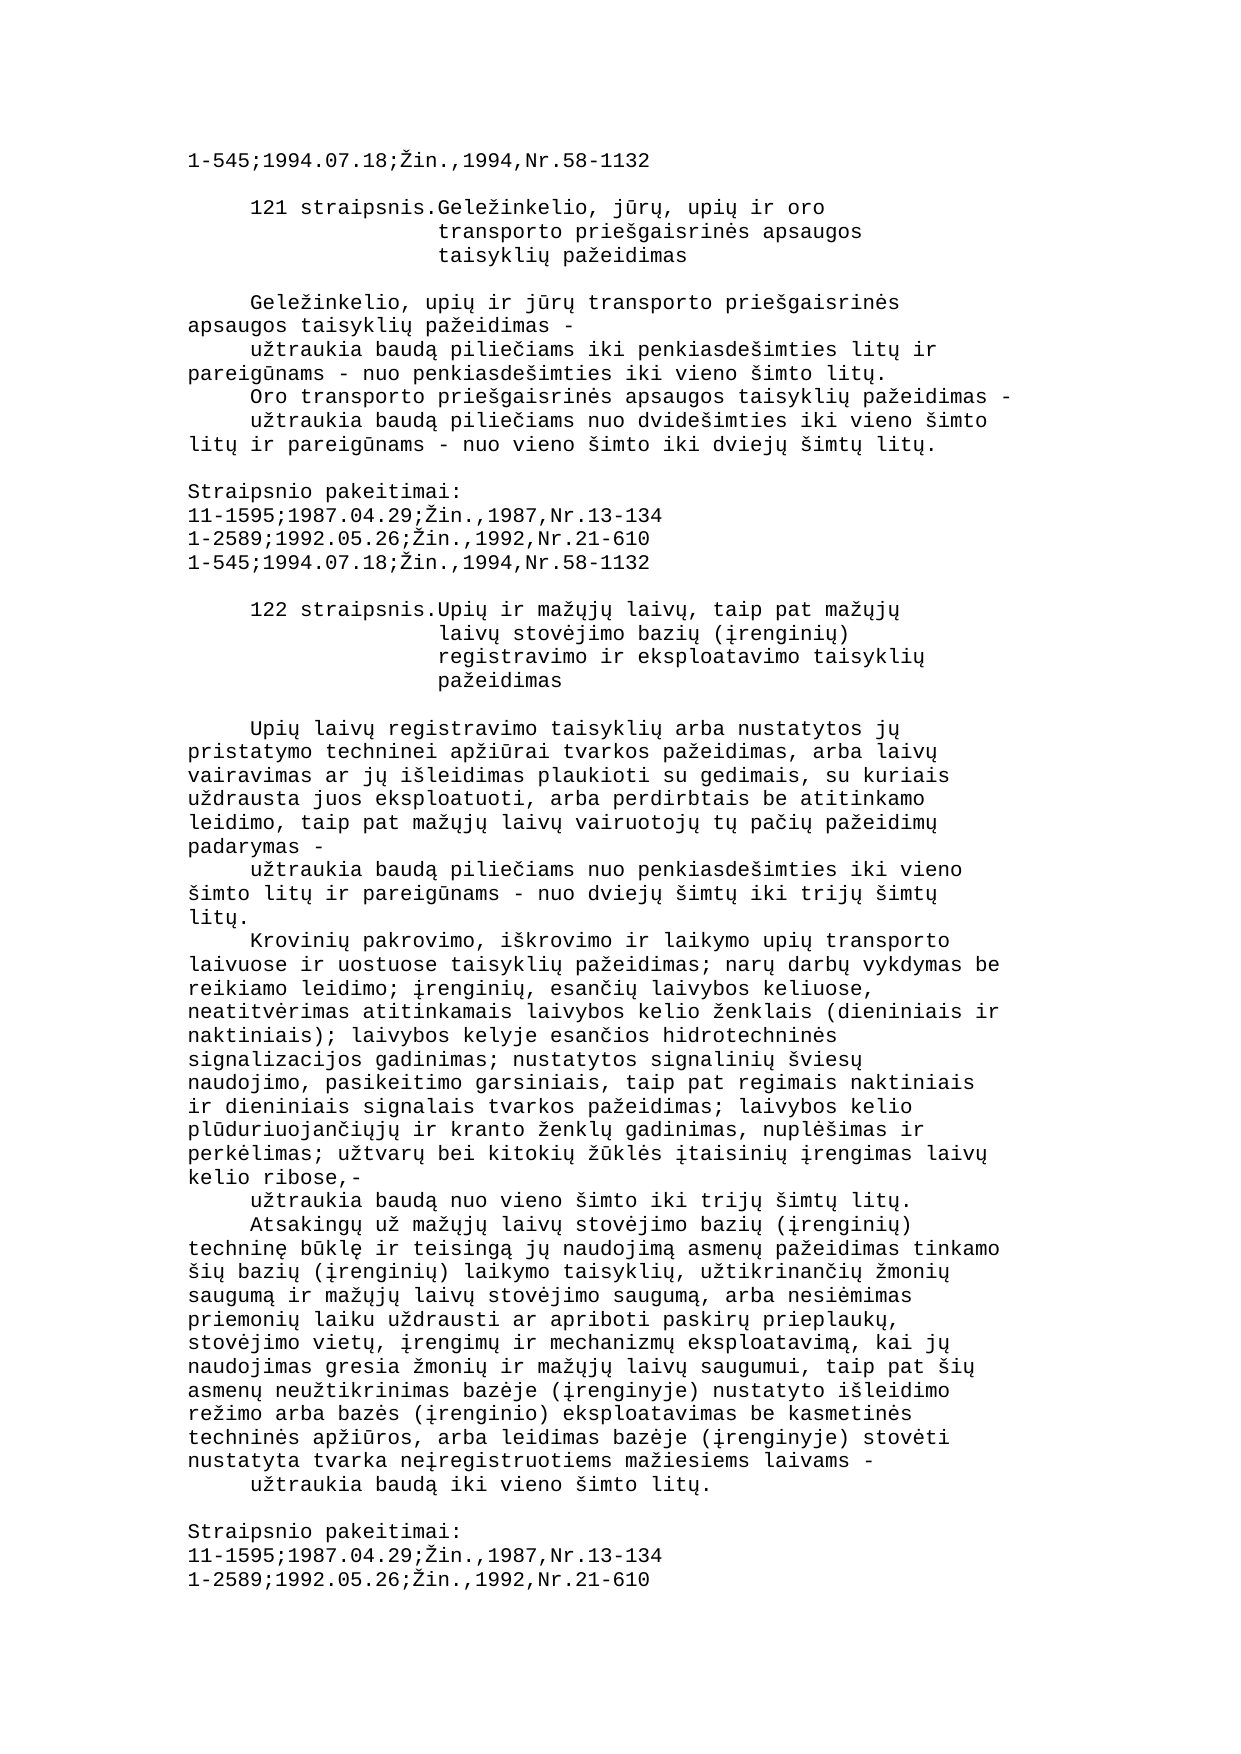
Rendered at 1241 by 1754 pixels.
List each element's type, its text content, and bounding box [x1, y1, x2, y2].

text 1-2589;1992.05.26;Žin.,1992,Nr.21-610 [187, 1569, 1053, 1592]
text Oro transporto priešgaisrinės apsaugos taisyklių pažeidimas - [187, 386, 1053, 410]
text naudojimas gresia žmonių ir mažųjų laivų saugumui, taip pat šių [187, 1356, 1053, 1379]
text šių bazių (įrenginių) laikymo taisyklių, užtikrinančių žmonių [187, 1261, 1053, 1285]
text registravimo ir eksploatavimo taisyklių [187, 647, 1053, 670]
text apsaugos taisyklių pažeidimas - [187, 316, 1053, 339]
text perkėlimas; užtvarų bei kitokių žūklės įtaisinių įrengimas laivų [187, 1143, 1053, 1167]
text vairavimas ar jų išleidimas plaukioti su gedimais, su kuriais [187, 765, 1053, 788]
text 1-2589;1992.05.26;Žin.,1992,Nr.21-610 [187, 528, 1053, 552]
text naudojimo, pasikeitimo garsiniais, taip pat regimais naktiniais [187, 1072, 1053, 1096]
text nustatyta tvarka neįregistruotiems mažiesiems laivams - [187, 1451, 1053, 1474]
text signalizacijos gadinimas; nustatytos signalinių šviesų [187, 1048, 1053, 1072]
text 11-1595;1987.04.29;Žin.,1987,Nr.13-134 [187, 1545, 1053, 1569]
text užtraukia baudą iki vieno šimto litų. [187, 1474, 1053, 1498]
text leidimo, taip pat mažųjų laivų vairuotojų tų pačių pažeidimų [187, 812, 1053, 836]
text pareigūnams - nuo penkiasdešimties iki vieno šimto litų. [187, 363, 1053, 386]
text pažeidimas [187, 670, 1053, 694]
text techninės apžiūros, arba leidimas bazėje (įrenginyje) stovėti [187, 1427, 1053, 1451]
text techninę būklę ir teisingą jų naudojimą asmenų pažeidimas tinkamo [187, 1238, 1053, 1261]
text Atsakingų už mažųjų laivų stovėjimo bazių (įrenginių) [187, 1214, 1053, 1238]
text 121 straipsnis.Geležinkelio, jūrų, upių ir oro [187, 197, 1053, 221]
text 11-1595;1987.04.29;Žin.,1987,Nr.13-134 [187, 505, 1053, 528]
text užtraukia baudą piliečiams iki penkiasdešimties litų ir [187, 339, 1053, 363]
text plūduriuojančiųjų ir kranto ženklų gadinimas, nuplėšimas ir [187, 1119, 1053, 1143]
text priemonių laiku uždrausti ar apriboti paskirų prieplaukų, [187, 1309, 1053, 1332]
text 1-545;1994.07.18;Žin.,1994,Nr.58-1132 [187, 552, 1053, 576]
text režimo arba bazės (įrenginio) eksploatavimas be kasmetinės [187, 1403, 1053, 1427]
text užtraukia baudą nuo vieno šimto iki trijų šimtų litų. [187, 1190, 1053, 1214]
text neatitvėrimas atitinkamais laivybos kelio ženklais (dieniniais ir [187, 1001, 1053, 1025]
text naktiniais); laivybos kelyje esančios hidrotechninės [187, 1025, 1053, 1048]
text užtraukia baudą piliečiams nuo penkiasdešimties iki vieno [187, 859, 1053, 883]
text kelio ribose,- [187, 1167, 1053, 1190]
text Straipsnio pakeitimai: [187, 1521, 1053, 1545]
text transporto priešgaisrinės apsaugos [187, 221, 1053, 244]
text stovėjimo vietų, įrengimų ir mechanizmų eksploatavimą, kai jų [187, 1332, 1053, 1356]
text litų. [187, 907, 1053, 930]
text laivų stovėjimo bazių (įrenginių) [187, 623, 1053, 647]
text šimto litų ir pareigūnams - nuo dviejų šimtų iki trijų šimtų [187, 883, 1053, 907]
text reikiamo leidimo; įrenginių, esančių laivybos keliuose, [187, 978, 1053, 1001]
text litų ir pareigūnams - nuo vieno šimto iki dviejų šimtų litų. [187, 434, 1053, 457]
text saugumą ir mažųjų laivų stovėjimo saugumą, arba nesiėmimas [187, 1285, 1053, 1309]
text 122 straipsnis.Upių ir mažųjų laivų, taip pat mažųjų [187, 599, 1053, 623]
text padarymas - [187, 836, 1053, 859]
text laivuose ir uostuose taisyklių pažeidimas; narų darbų vykdymas be [187, 954, 1053, 978]
text Upių laivų registravimo taisyklių arba nustatytos jų [187, 717, 1053, 741]
text Krovinių pakrovimo, iškrovimo ir laikymo upių transporto [187, 930, 1053, 954]
text asmenų neužtikrinimas bazėje (įrenginyje) nustatyto išleidimo [187, 1379, 1053, 1403]
text ir dieniniais signalais tvarkos pažeidimas; laivybos kelio [187, 1096, 1053, 1119]
text Straipsnio pakeitimai: [187, 481, 1053, 505]
text Geležinkelio, upių ir jūrų transporto priešgaisrinės [187, 292, 1053, 316]
text uždrausta juos eksploatuoti, arba perdirbtais be atitinkamo [187, 788, 1053, 812]
text taisyklių pažeidimas [187, 244, 1053, 268]
text pristatymo techninei apžiūrai tvarkos pažeidimas, arba laivų [187, 741, 1053, 765]
text užtraukia baudą piliečiams nuo dvidešimties iki vieno šimto [187, 410, 1053, 434]
text 1-545;1994.07.18;Žin.,1994,Nr.58-1132 [187, 150, 1053, 174]
